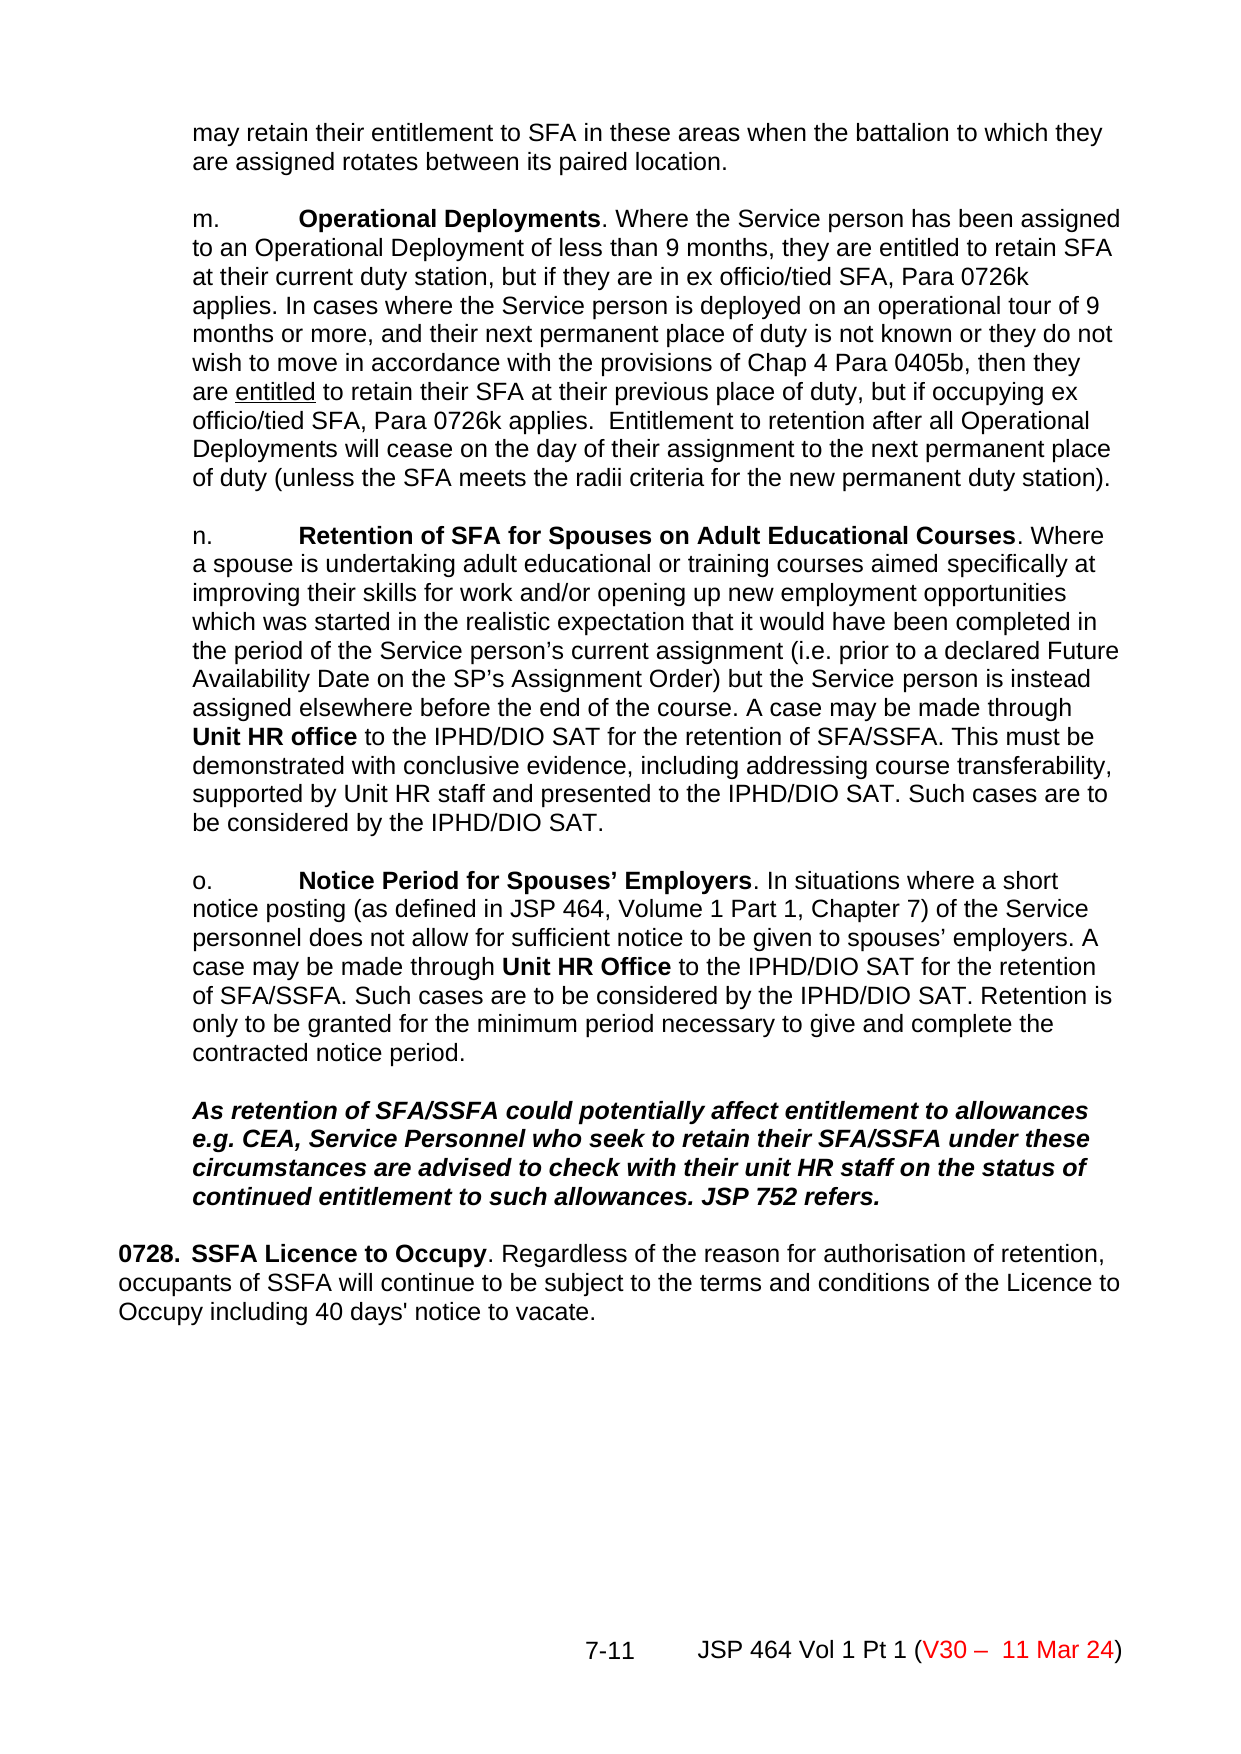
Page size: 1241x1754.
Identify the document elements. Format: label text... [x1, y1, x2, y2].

list Notice Period for Spouses’ Employers. In situations where a short notice posting (as defined in JSP 464, Volume 1 Part 1, Chapter 7) of the Service personnel does not allow for sufficient notice to be given to spouses’ employers. A case may be made through Unit HR Office to the IPHD/DIO SAT for the retention of SFA/SSFA. Such cases are to be considered by the IPHD/DIO SAT. Retention is only to be granted for the minimum period necessary to give and complete the contracted notice period. [192, 866, 1122, 1067]
list SSFA Licence to Occupy. Regardless of the reason for authorisation of retention, occupants of SSFA will continue to be subject to the terms and conditions of the Licence to Occupy including 40 days' notice to vacate. [118, 1239, 1122, 1326]
text As retention of SFA/SSFA could potentially affect entitlement to allowances e.g. CEA, Service Personnel who seek to retain their SFA/SSFA under these circumstances are advised to check with their unit HR staff on the status of continued entitlement to such allowances. JSP 752 refers. [192, 1096, 1122, 1211]
list Retention of SFA for Spouses on Adult Educational Courses. Where a spouse is undertaking adult educational or training courses aimed specifically at improving their skills for work and/or opening up new employment opportunities which was started in the realistic expectation that it would have been completed in the period of the Service person’s current assignment (i.e. prior to a declared Future Availability Date on the SP’s Assignment Order) but the Service person is instead assigned elsewhere before the end of the course. A case may be made through Unit HR office to the IPHD/DIO SAT for the retention of SFA/SSFA. This must be demonstrated with conclusive evidence, including addressing course transferability, supported by Unit HR staff and presented to the IPHD/DIO SAT. Such cases are to be considered by the IPHD/DIO SAT. [192, 521, 1122, 837]
list may retain their entitlement to SFA in these areas when the battalion to which they are assigned rotates between its paired location. [192, 118, 1122, 176]
list Operational Deployments. Where the Service person has been assigned to an Operational Deployment of less than 9 months, they are entitled to retain SFA at their current duty station, but if they are in ex officio/tied SFA, Para 0726k applies. In cases where the Service person is deployed on an operational tour of 9 months or more, and their next permanent place of duty is not known or they do not wish to move in accordance with the provisions of Chap 4 Para 0405b, then they are entitled to retain their SFA at their previous place of duty, but if occupying ex officio/tied SFA, Para 0726k applies. Entitlement to retention after all Operational Deployments will cease on the day of their assignment to the next permanent place of duty (unless the SFA meets the radii criteria for the new permanent duty station). [192, 204, 1122, 492]
